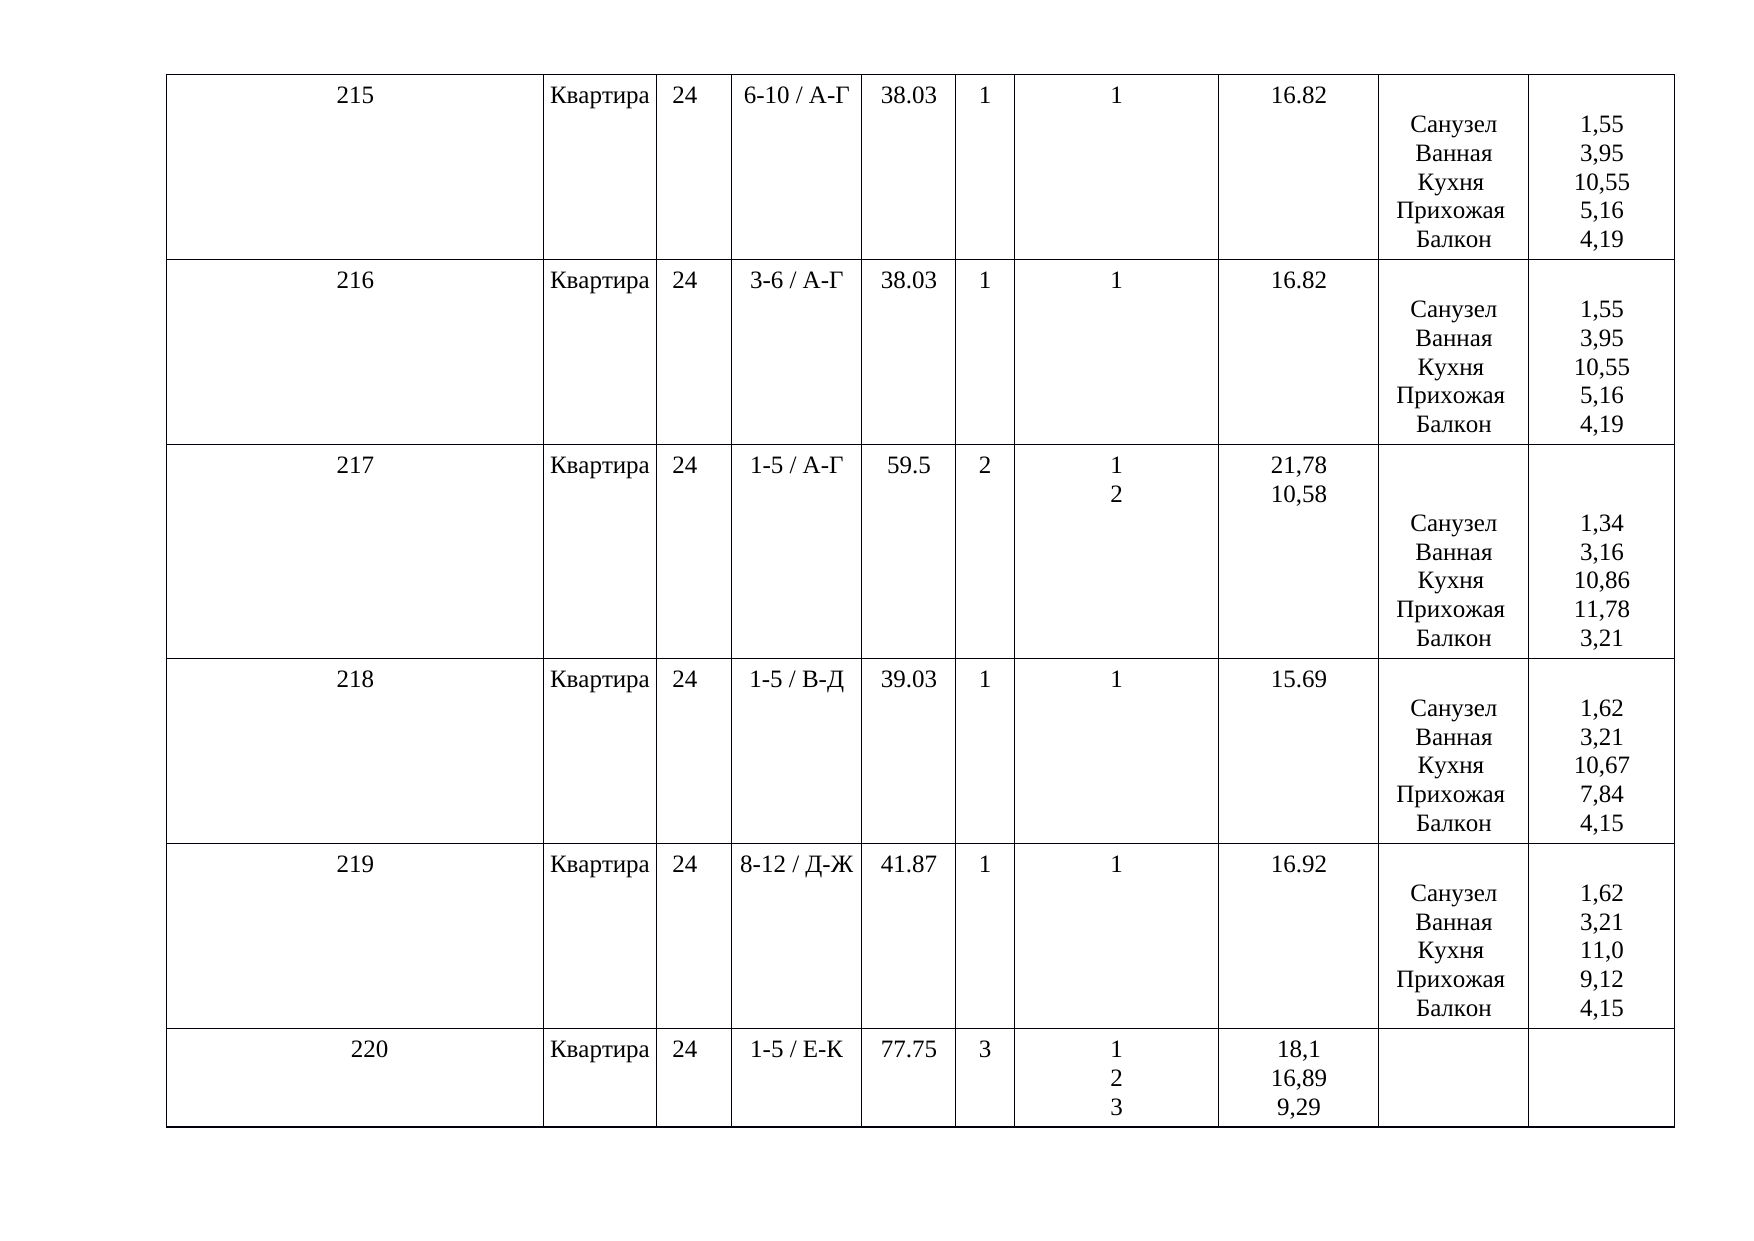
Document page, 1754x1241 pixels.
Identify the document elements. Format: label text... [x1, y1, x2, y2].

table_cell Квартира [544, 1029, 656, 1126]
table_cell Квартира [544, 75, 656, 259]
table_cell 1 2 3 [1015, 1029, 1218, 1126]
table_cell 3-6 / А-Г [732, 260, 861, 444]
table_cell 24 [657, 659, 731, 843]
table_cell Квартира [544, 844, 656, 1028]
table_cell 1,55 3,95 10,55 5,16 4,19 [1529, 260, 1674, 444]
table_cell 1 [1015, 75, 1218, 259]
table_cell 24 [657, 844, 731, 1028]
table_cell 16,82 [1219, 260, 1378, 444]
table_cell 218 [167, 659, 543, 843]
table_cell 219 [167, 844, 543, 1028]
table_cell 24 [657, 260, 731, 444]
table_cell 21,78 10,58 [1219, 445, 1378, 658]
table_cell Санузел Ванная Кухня Прихожая Балкон [1379, 445, 1528, 658]
table_cell 1 2 [1015, 445, 1218, 658]
table_cell 8-12 / Д-Ж [732, 844, 861, 1028]
table_cell 1-5 / А-Г [732, 445, 861, 658]
table_cell 2 [956, 445, 1014, 658]
table_cell 59,5 [862, 445, 955, 658]
table_cell Квартира [544, 445, 656, 658]
table_cell 1 [956, 844, 1014, 1028]
table_cell 24 [657, 445, 731, 658]
table_cell [1529, 1029, 1674, 1126]
table_cell 18,1 16,89 9,29 [1219, 1029, 1378, 1126]
table_cell 15,69 [1219, 659, 1378, 843]
table_cell 38,03 [862, 75, 955, 259]
table_cell 1,62 3,21 11,0 9,12 4,15 [1529, 844, 1674, 1028]
table_cell Квартира [544, 659, 656, 843]
table_cell Санузел Ванная Кухня Прихожая Балкон [1379, 659, 1528, 843]
table_cell 6-10 / А-Г [732, 75, 861, 259]
table_cell 41,87 [862, 844, 955, 1028]
table_cell 216 [167, 260, 543, 444]
table_cell 1,55 3,95 10,55 5,16 4,19 [1529, 75, 1674, 259]
table_cell 3 [956, 1029, 1014, 1126]
table_cell 1 [1015, 260, 1218, 444]
table_cell 220 [167, 1029, 543, 1126]
table_cell 16,92 [1219, 844, 1378, 1028]
table_cell Квартира [544, 260, 656, 444]
table_cell 38,03 [862, 260, 955, 444]
table_cell Санузел Ванная Кухня Прихожая Балкон [1379, 260, 1528, 444]
table_cell Санузел Ванная Кухня Прихожая Балкон [1379, 844, 1528, 1028]
table_cell 1 [956, 75, 1014, 259]
table_cell 24 [657, 1029, 731, 1126]
table_cell 16,82 [1219, 75, 1378, 259]
table_cell 1,62 3,21 10,67 7,84 4,15 [1529, 659, 1674, 843]
table_cell 1 [956, 659, 1014, 843]
table_cell 1 [1015, 659, 1218, 843]
table_cell Санузел Ванная Кухня Прихожая Балкон [1379, 75, 1528, 259]
table_cell 24 [657, 75, 731, 259]
table_cell 1 [1015, 844, 1218, 1028]
table_cell 77,75 [862, 1029, 955, 1126]
table_cell 1-5 / Е-К [732, 1029, 861, 1126]
table_cell 1-5 / В-Д [732, 659, 861, 843]
table_cell [1379, 1029, 1528, 1126]
table_cell 217 [167, 445, 543, 658]
table_cell 215 [167, 75, 543, 259]
table_cell 39,03 [862, 659, 955, 843]
table_cell 1,34 3,16 10,86 11,78 3,21 [1529, 445, 1674, 658]
table_cell 1 [956, 260, 1014, 444]
